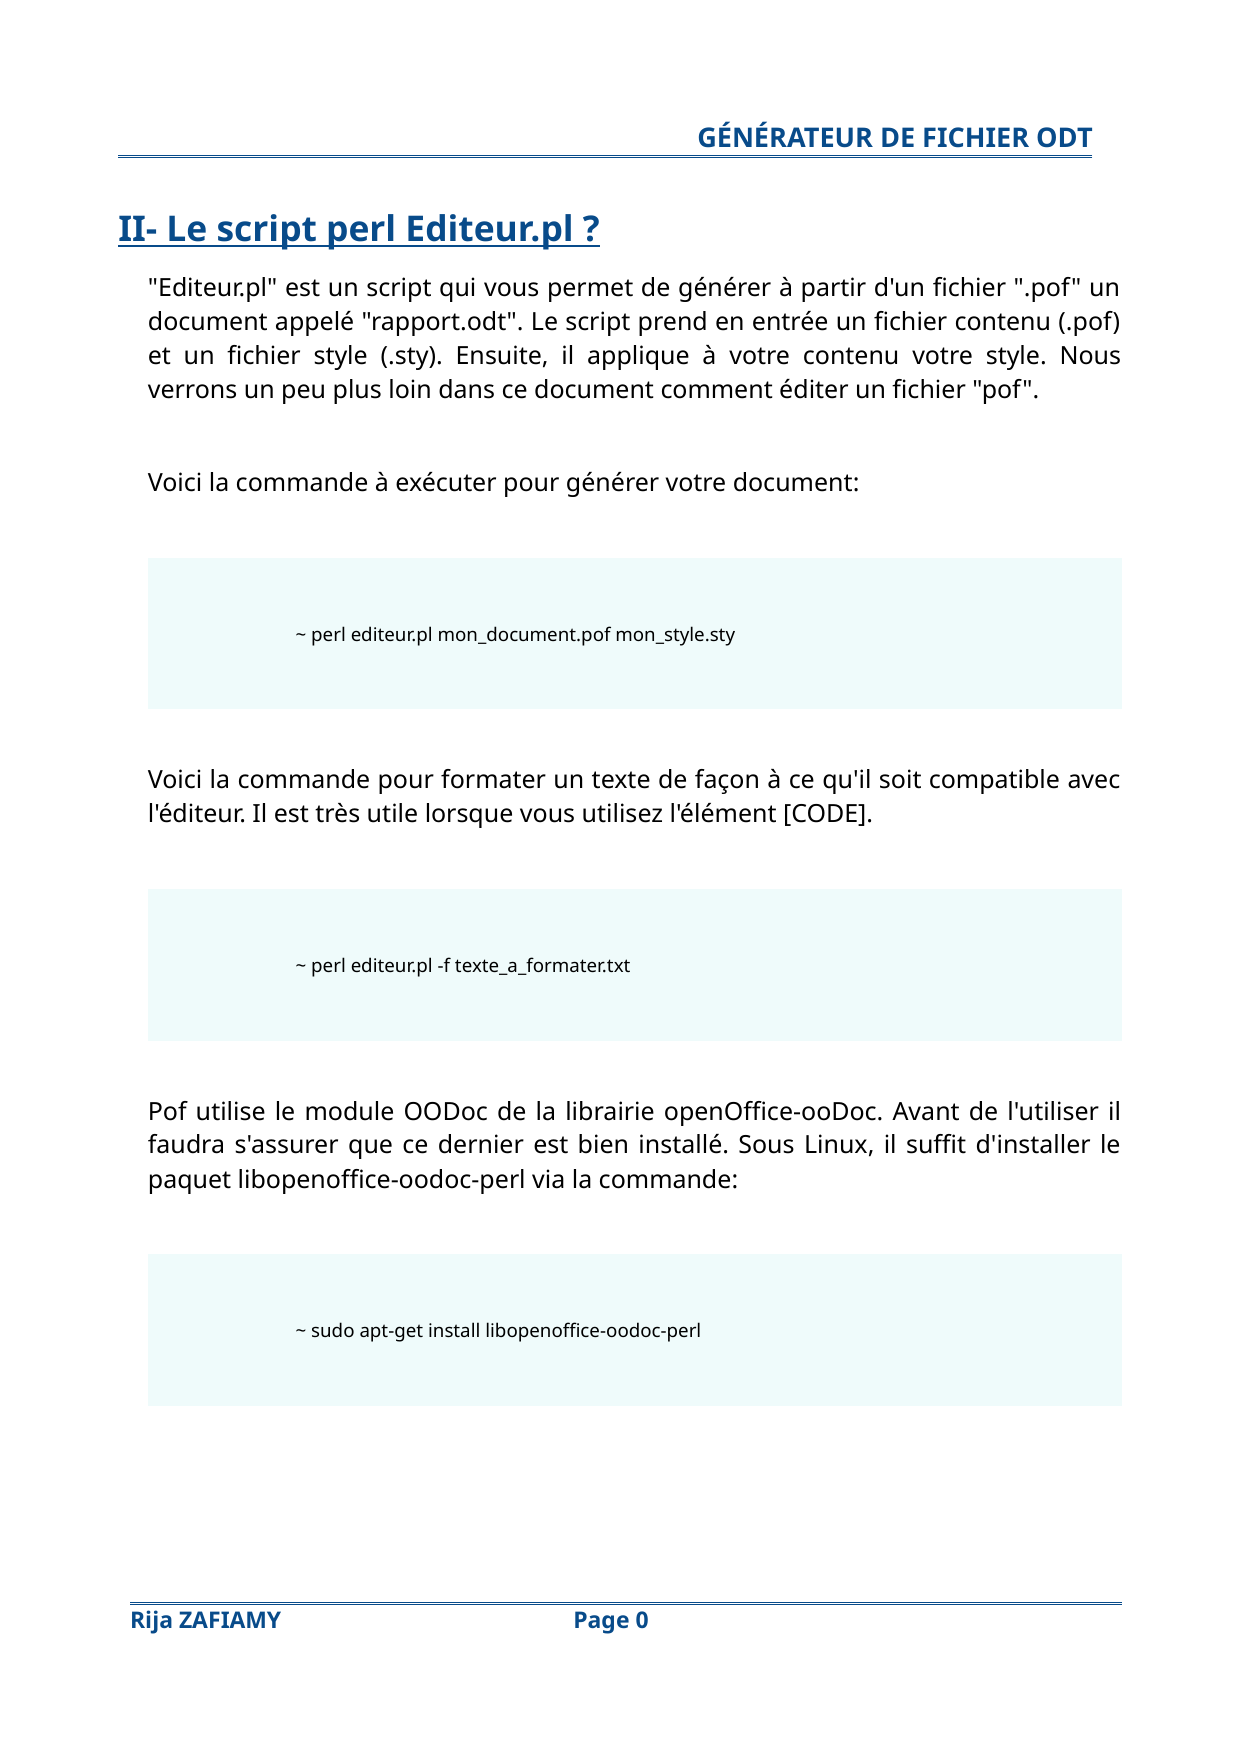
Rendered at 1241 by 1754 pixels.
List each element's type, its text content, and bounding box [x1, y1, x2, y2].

text ~ sudo apt-get install libopenoffice-oodoc-perl [148, 1317, 1122, 1343]
text ~ perl editeur.pl mon_document.pof mon_style.sty [148, 621, 1122, 647]
text ~ perl editeur.pl -f texte_a_formater.txt [148, 952, 1122, 978]
text Voici la commande à exécuter pour générer votre document: [148, 465, 1122, 499]
text Voici la commande pour formater un texte de façon à ce qu'il soit compatible avec l'éditeur. Il est très utile lorsque vous utilisez l'élément [CODE]. [148, 762, 1122, 830]
text Pof utilise le module OODoc de la librairie openOffice-ooDoc. Avant de l'utiliser il faudra s'assurer que ce dernier est bien installé. Sous Linux, il suffit d'installer le paquet libopenoffice-oodoc-perl via la commande: [148, 1093, 1122, 1195]
text II- Le script perl Editeur.pl ? [118, 204, 1122, 252]
text "Editeur.pl" est un script qui vous permet de générer à partir d'un fichier ".pof" un document appelé "rapport.odt". Le script prend en entrée un fichier contenu (.pof) et un fichier style (.sty). Ensuite, il applique à votre contenu votre style. Nous verrons un peu plus loin dans ce document comment éditer un fichier "pof". [148, 270, 1122, 406]
